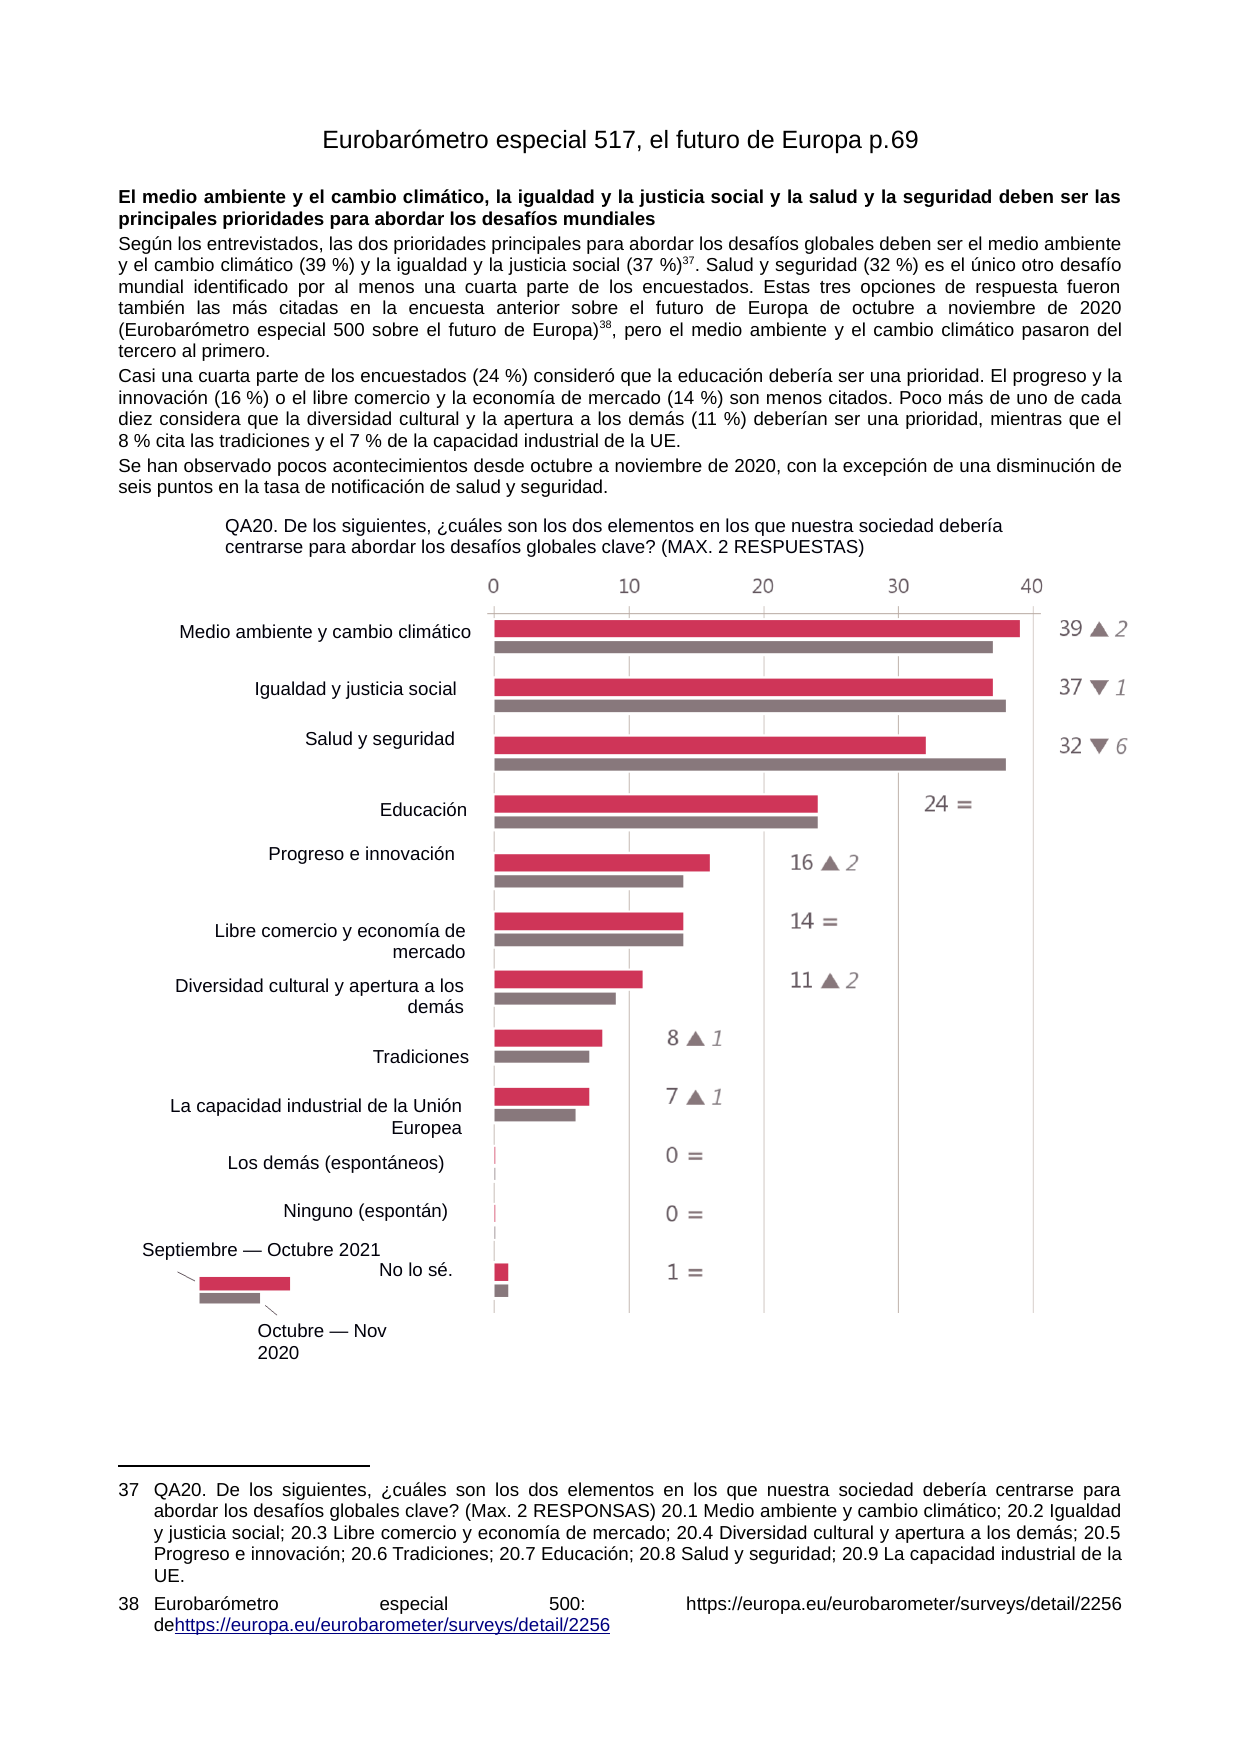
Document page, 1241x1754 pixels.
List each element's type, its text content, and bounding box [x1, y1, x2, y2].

text Eurobarómetro especial 500: https://europa.eu/eurobarometer/surveys/detail/2256 dehttps://europa.eu/eurobarometer/surveys/detail/2256 [118, 1593, 1122, 1636]
picture [171, 1268, 293, 1316]
picture [480, 563, 1138, 1316]
text Casi una cuarta parte de los encuestados (24 %) consideró que la educación debería ser una prioridad. El progreso y la innovación (16 %) o el libre comercio y la economía de mercado (14 %) son menos citados. Poco más de uno de cada diez considera que la diversidad cultural y la apertura a los demás (11 %) deberían ser una prioridad, mientras que el 8 % cita las tradiciones y el 7 % de la capacidad industrial de la UE. [118, 365, 1122, 451]
text QA20. De los siguientes, ¿cuáles son los dos elementos en los que nuestra sociedad debería centrarse para abordar los desafíos globales clave? (Max. 2 RESPONSAS) 20.1 Medio ambiente y cambio climático; 20.2 Igualdad y justicia social; 20.3 Libre comercio y economía de mercado; 20.4 Diversidad cultural y apertura a los demás; 20.5 Progreso e innovación; 20.6 Tradiciones; 20.7 Educación; 20.8 Salud y seguridad; 20.9 La capacidad industrial de la UE. [118, 1478, 1122, 1586]
text El medio ambiente y el cambio climático, la igualdad y la justicia social y la salud y la seguridad deben ser las principales prioridades para abordar los desafíos mundiales [118, 186, 1122, 229]
text Se han observado pocos acontecimientos desde octubre a noviembre de 2020, con la excepción de una disminución de seis puntos en la tasa de notificación de salud y seguridad. [118, 454, 1122, 498]
text Según los entrevistados, las dos prioridades principales para abordar los desafíos globales deben ser el medio ambiente y el cambio climático (39 %) y la igualdad y la justicia social (37 %). Salud y seguridad (32 %) es el único otro desafío mundial identificado por al menos una cuarta parte de los encuestados. Estas tres opciones de respuesta fueron también las más citadas en la encuesta anterior sobre el futuro de Europa de octubre a noviembre de 2020 (Eurobarómetro especial 500 sobre el futuro de Europa), pero el medio ambiente y el cambio climático pasaron del tercero al primero. [118, 232, 1122, 362]
